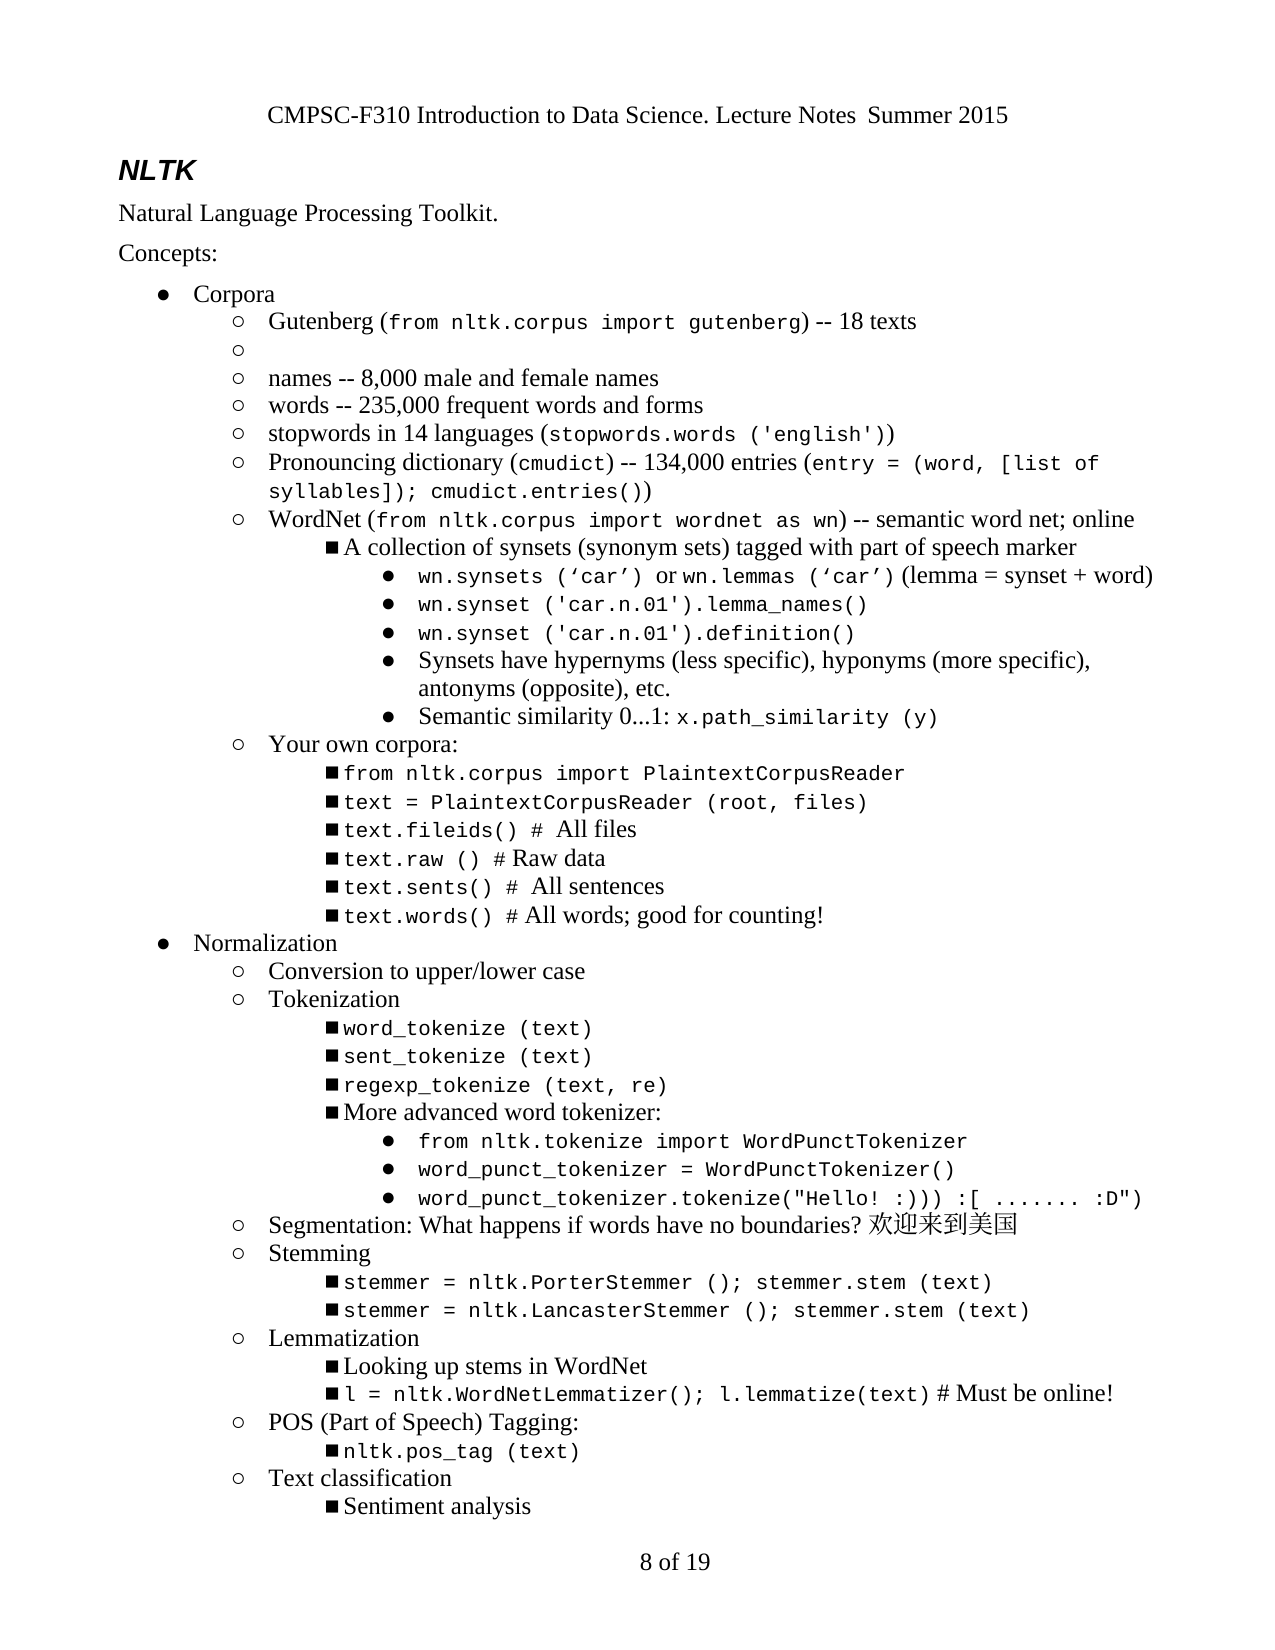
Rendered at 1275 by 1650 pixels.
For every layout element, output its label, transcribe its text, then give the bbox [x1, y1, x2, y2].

list word_tokenize (text) [324, 1013, 1157, 1041]
list Tokenization [231, 985, 1157, 1013]
list Looking up stems in WordNet [324, 1352, 1157, 1379]
list words -- 235,000 frequent words and forms [231, 391, 1157, 419]
list Stemming [231, 1239, 1157, 1267]
list text.fileids() # All files [324, 815, 1157, 844]
list A collection of synsets (synonym sets) tagged with part of speech marker [324, 533, 1157, 561]
list POS (Part of Speech) Tagging: [231, 1408, 1157, 1436]
list from nltk.tokenize import WordPunctTokenizer [381, 1126, 1157, 1154]
list text.sents() # All sentences [324, 872, 1157, 901]
text Concepts: [118, 239, 1157, 267]
list Corpora [156, 280, 1157, 307]
list sent_tokenize (text) [324, 1041, 1157, 1070]
list word_punct_tokenizer.tokenize("Hello! :))) :[ ....... :D") [381, 1183, 1157, 1212]
text Natural Language Processing Toolkit. [118, 199, 1157, 227]
list wn.synsets (‘car’) or wn.lemmas (‘car’) (lemma = synset + word) [381, 561, 1157, 589]
list Sentiment analysis [324, 1492, 1157, 1520]
list Gutenberg (from nltk.corpus import gutenberg) -- 18 texts [231, 307, 1157, 336]
list stemmer = nltk.PorterStemmer (); stemmer.stem (text) [324, 1267, 1157, 1296]
list Semantic similarity 0...1: x.path_similarity (y) [381, 702, 1157, 731]
list Pronouncing dictionary (cmudict) -- 134,000 entries (entry = (word, [list of syllables]); cmudict.entries()) [231, 448, 1157, 505]
list from nltk.corpus import PlaintextCorpusReader [324, 758, 1157, 787]
list Normalization [156, 929, 1157, 957]
list Lemmatization [231, 1324, 1157, 1352]
list nltk.pos_tag (text) [324, 1436, 1157, 1464]
list Your own corpora: [231, 731, 1157, 758]
list l = nltk.WordNetLemmatizer(); l.lemmatize(text) # Must be online! [324, 1379, 1157, 1408]
list Text classification [231, 1464, 1157, 1492]
list Synsets have hypernyms (less specific), hyponyms (more specific), antonyms (opposite), etc. [381, 647, 1157, 702]
list text = PlaintextCorpusReader (root, files) [324, 787, 1157, 815]
list text.words() # All words; good for counting! [324, 901, 1157, 929]
list wn.synset ('car.n.01').lemma_names() [381, 589, 1157, 618]
subtitle NLTK [118, 154, 1157, 187]
list stemmer = nltk.LancasterStemmer (); stemmer.stem (text) [324, 1296, 1157, 1324]
list word_punct_tokenizer = WordPunctTokenizer() [381, 1154, 1157, 1183]
list wn.synset ('car.n.01').definition() [381, 618, 1157, 647]
list WordNet (from nltk.corpus import wordnet as wn) -- semantic word net; online [231, 505, 1157, 533]
list regexp_tokenize (text, re) [324, 1070, 1157, 1098]
list stopwords in 14 languages (stopwords.words ('english')) [231, 419, 1157, 448]
list More advanced word tokenizer: [324, 1098, 1157, 1126]
list text.raw () # Raw data [324, 844, 1157, 872]
list Conversion to upper/lower case [231, 957, 1157, 985]
list names -- 8,000 male and female names [231, 364, 1157, 391]
list Segmentation: What happens if words have no boundaries? 欢迎来到美国 [231, 1212, 1157, 1239]
